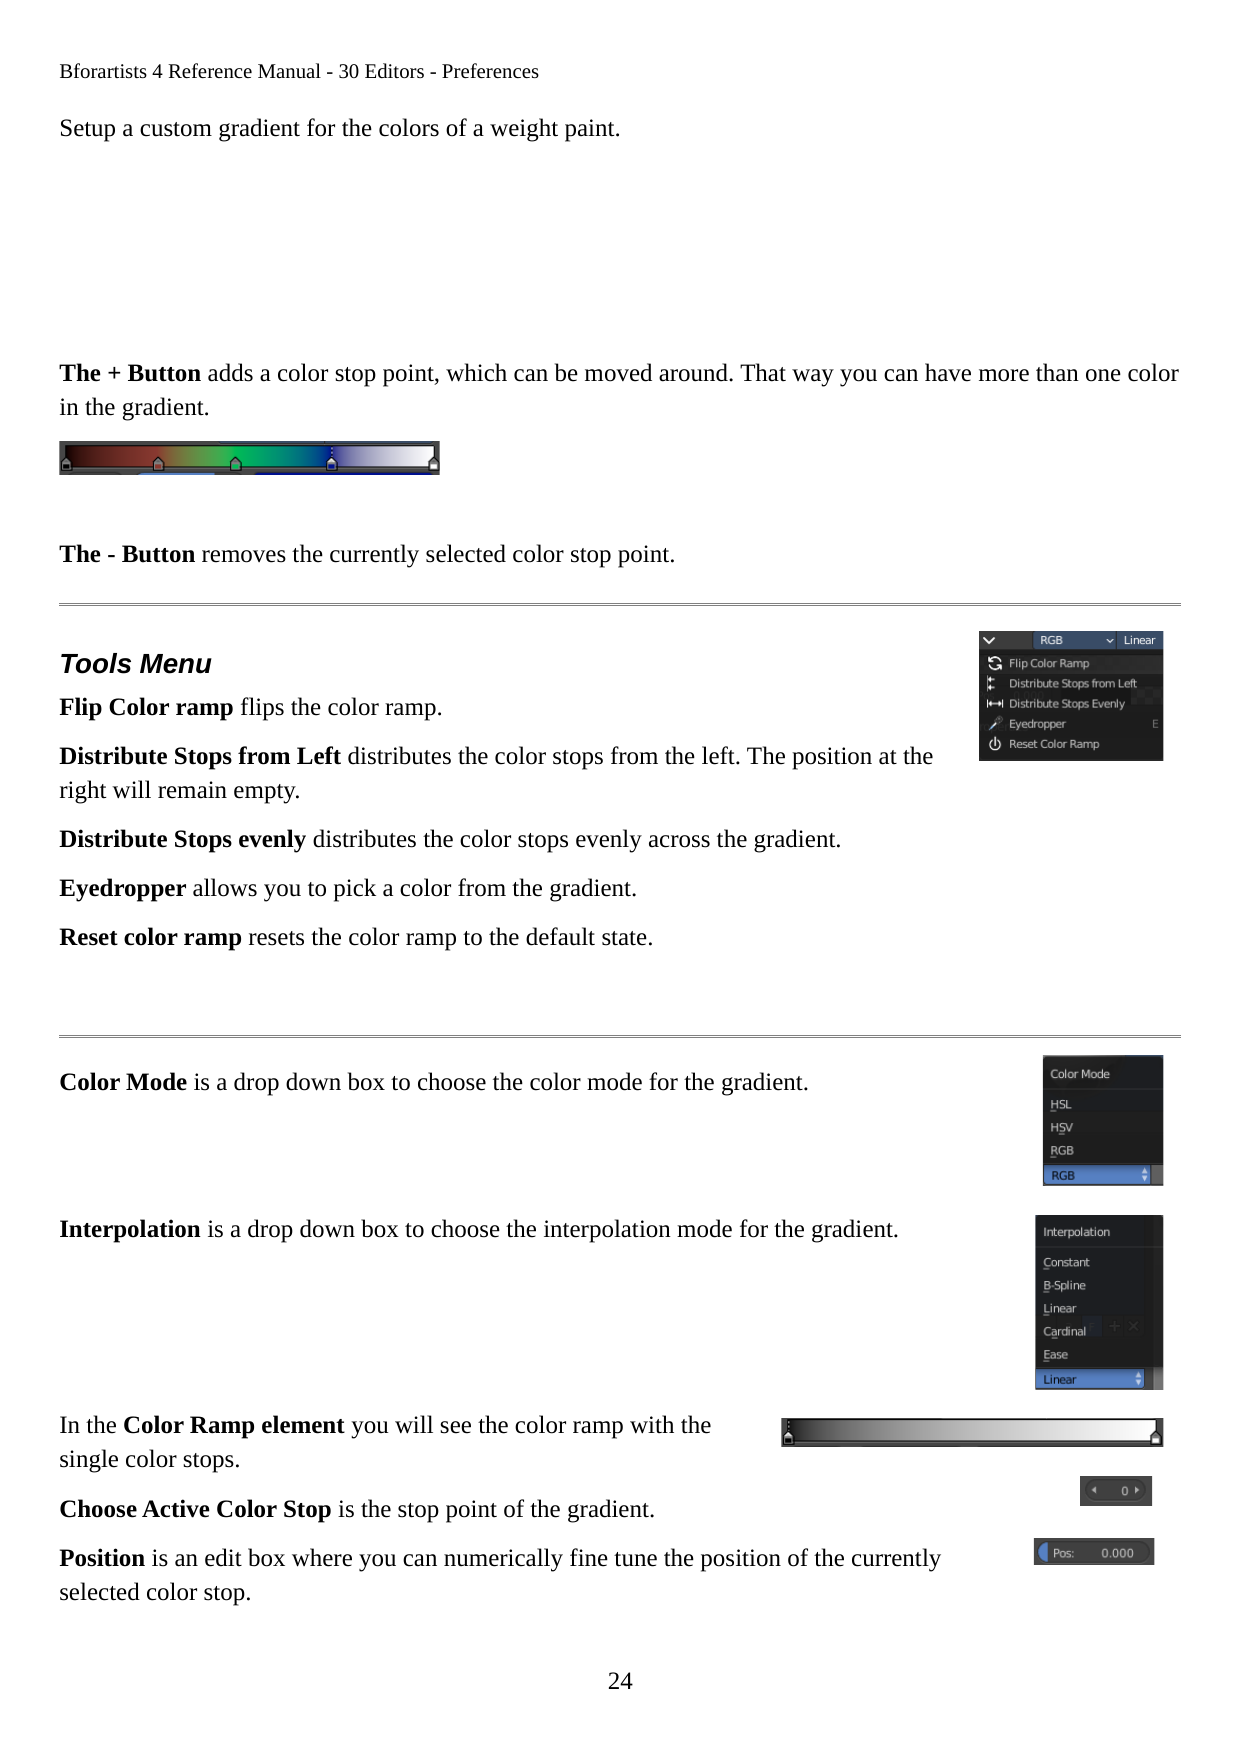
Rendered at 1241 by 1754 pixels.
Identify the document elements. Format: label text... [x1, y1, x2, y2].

text In the Color Ramp element you will see the color ramp with the single color stops. [59, 1410, 1181, 1473]
subtitle Tools Menu [59, 647, 979, 679]
text The + Button adds a color stop point, which can be moved around. That way you can have more than one color in the gradient. [59, 358, 1181, 421]
text Distribute Stops from Left distributes the color stops from the left. The position at the right will remain empty. [59, 741, 1181, 804]
text The - Button removes the currently selected color stop point. [59, 539, 1181, 568]
text Reset color ramp resets the color ramp to the default state. [59, 922, 1181, 951]
text Setup a custom gradient for the colors of a weight paint. [59, 113, 1181, 141]
text Interpolation is a drop down box to choose the interpolation mode for the gradient. [59, 1214, 1181, 1243]
subtitle [1164, 647, 1181, 679]
text Eyedropper allows you to pick a color from the gradient. [59, 873, 1181, 902]
picture [1080, 1476, 1153, 1506]
text Choose Active Color Stop is the stop point of the gradient. [59, 1494, 1181, 1522]
picture [979, 631, 1164, 761]
picture [1033, 1538, 1155, 1565]
text Position is an edit box where you can numerically fine tune the position of the currently selected color stop. [59, 1543, 1181, 1606]
picture [1035, 1215, 1164, 1390]
text Flip Color ramp flips the color ramp. [59, 692, 979, 720]
picture [59, 441, 440, 475]
picture [1042, 1055, 1164, 1186]
picture [781, 1418, 1164, 1447]
text Color Mode is a drop down box to choose the color mode for the gradient. [59, 1067, 1042, 1095]
text Distribute Stops evenly distributes the color stops evenly across the gradient. [59, 824, 1181, 853]
